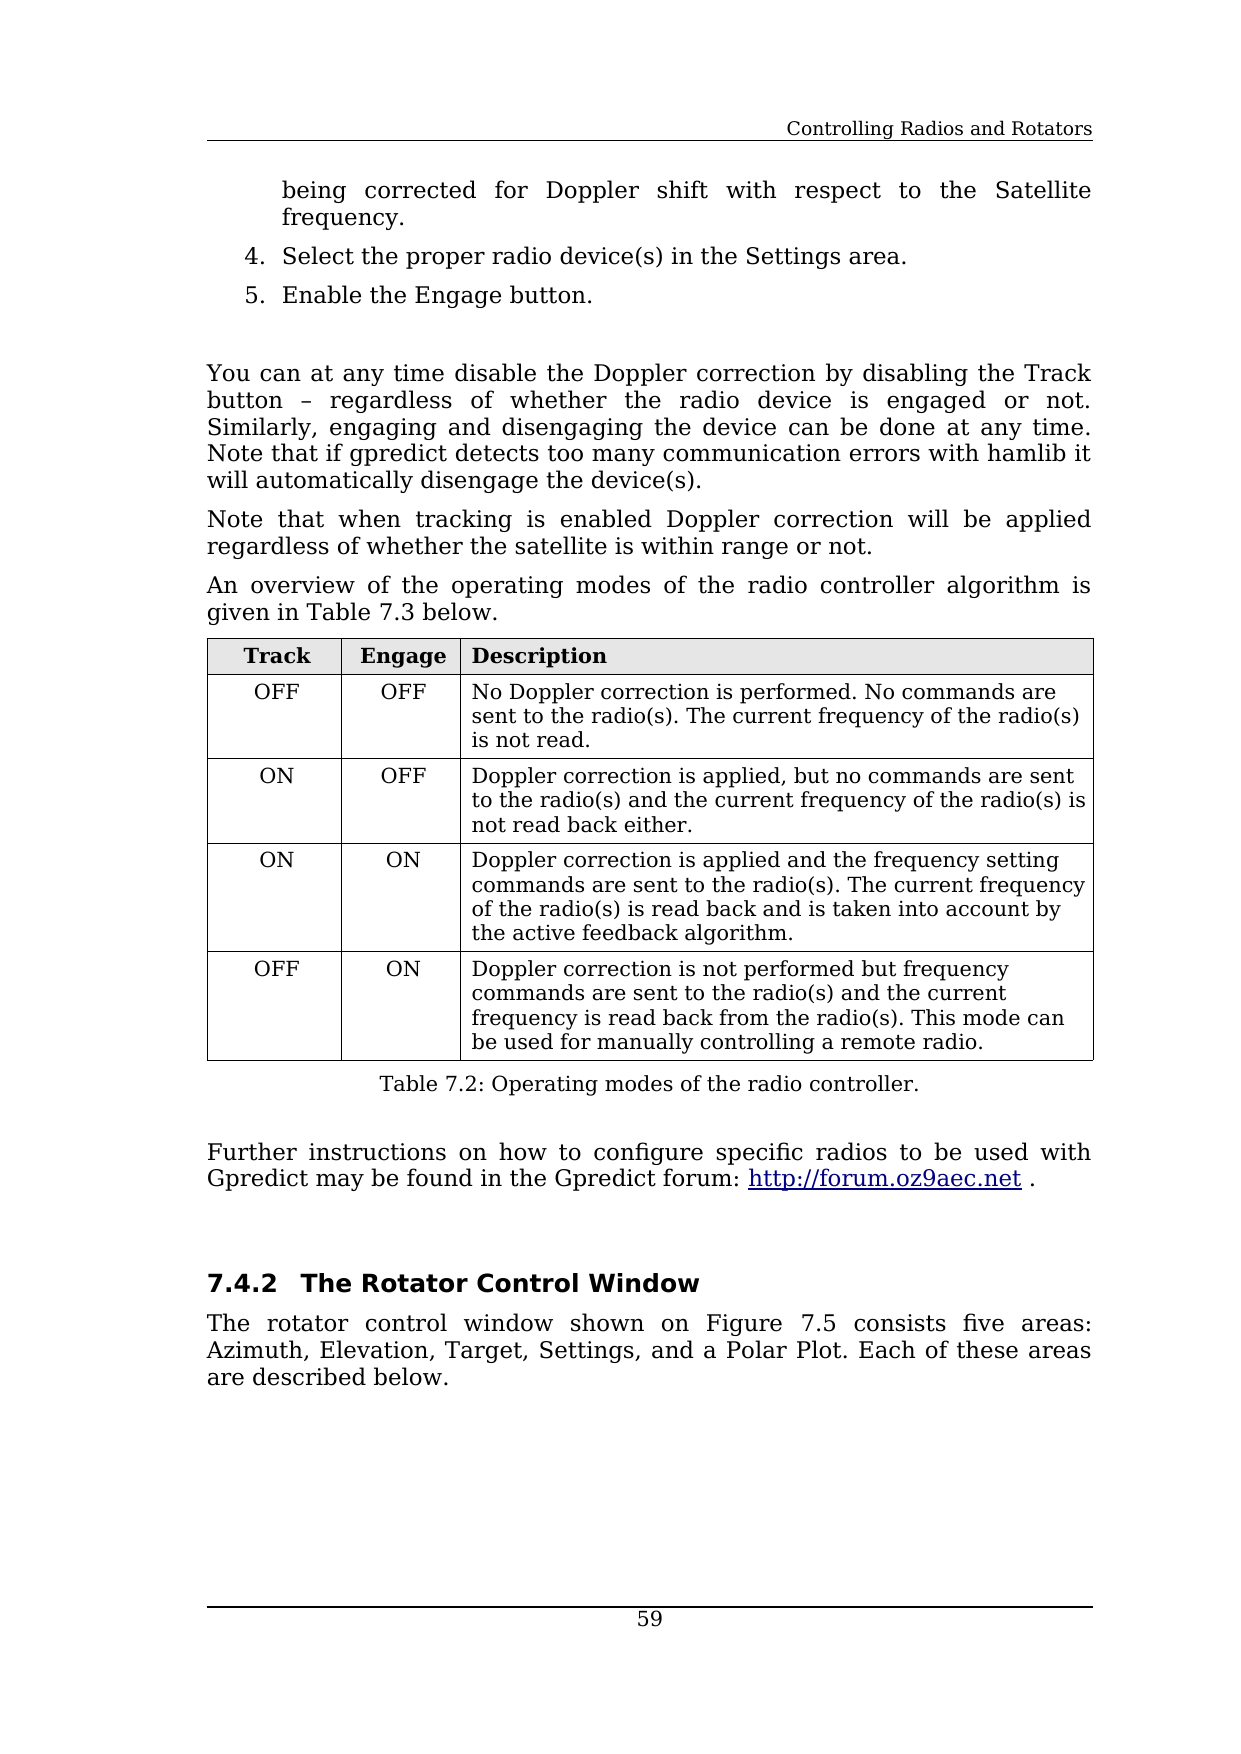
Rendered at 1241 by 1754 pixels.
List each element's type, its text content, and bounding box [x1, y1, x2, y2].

table_cell OFF [208, 952, 341, 1060]
text The rotator control window shown on Figure 7.5 consists five areas: Azimuth, Elevation, Target, Settings, and a Polar Plot. Each of these areas are described below. [207, 1310, 1093, 1390]
table_header Track [208, 639, 341, 674]
list Enable the Engage button. [244, 282, 1093, 309]
list Select the proper radio device(s) in the Settings area. [244, 243, 1093, 269]
text Table 7.2: Operating modes of the radio controller. [207, 1072, 1093, 1097]
table_cell ON [342, 952, 460, 1060]
text You can at any time disable the Doppler correction by disabling the Track button – regardless of whether the radio device is engaged or not. Similarly, engaging and disengaging the device can be done at any time. Note that if gpredict detects too many communication errors with hamlib it will automatically disengage the device(s). [207, 360, 1093, 494]
table_cell Doppler correction is applied, but no commands are sent to the radio(s) and the current frequency of the radio(s) is not read back either. [461, 759, 1093, 843]
table_cell OFF [208, 675, 341, 758]
table_cell ON [208, 844, 341, 951]
table_cell No Doppler correction is performed. No commands are sent to the radio(s). The current frequency of the radio(s) is not read. [461, 675, 1093, 758]
table_cell OFF [342, 759, 460, 843]
table_cell Doppler correction is not performed but frequency commands are sent to the radio(s) and the current frequency is read back from the radio(s). This mode can be used for manually controlling a remote radio. [461, 952, 1093, 1060]
text Note that when tracking is enabled Doppler correction will be applied regardless of whether the satellite is within range or not. [207, 506, 1093, 559]
text An overview of the operating modes of the radio controller algorithm is given in Table 7.3 below. [207, 572, 1093, 625]
subtitle The Rotator Control Window [207, 1269, 1093, 1298]
text Further instructions on how to configure specific radios to be used with Gpredict may be found in the Gpredict forum: http://forum.oz9aec.net . [207, 1139, 1093, 1192]
table_header Engage [342, 639, 460, 674]
table_cell ON [342, 844, 460, 951]
table_cell ON [208, 759, 341, 843]
table_cell OFF [342, 675, 460, 758]
list being corrected for Doppler shift with respect to the Satellite frequency. [244, 177, 1093, 230]
table_header Description [461, 639, 1093, 674]
table_cell Doppler correction is applied and the frequency setting commands are sent to the radio(s). The current frequency of the radio(s) is read back and is taken into account by the active feedback algorithm. [461, 844, 1093, 951]
